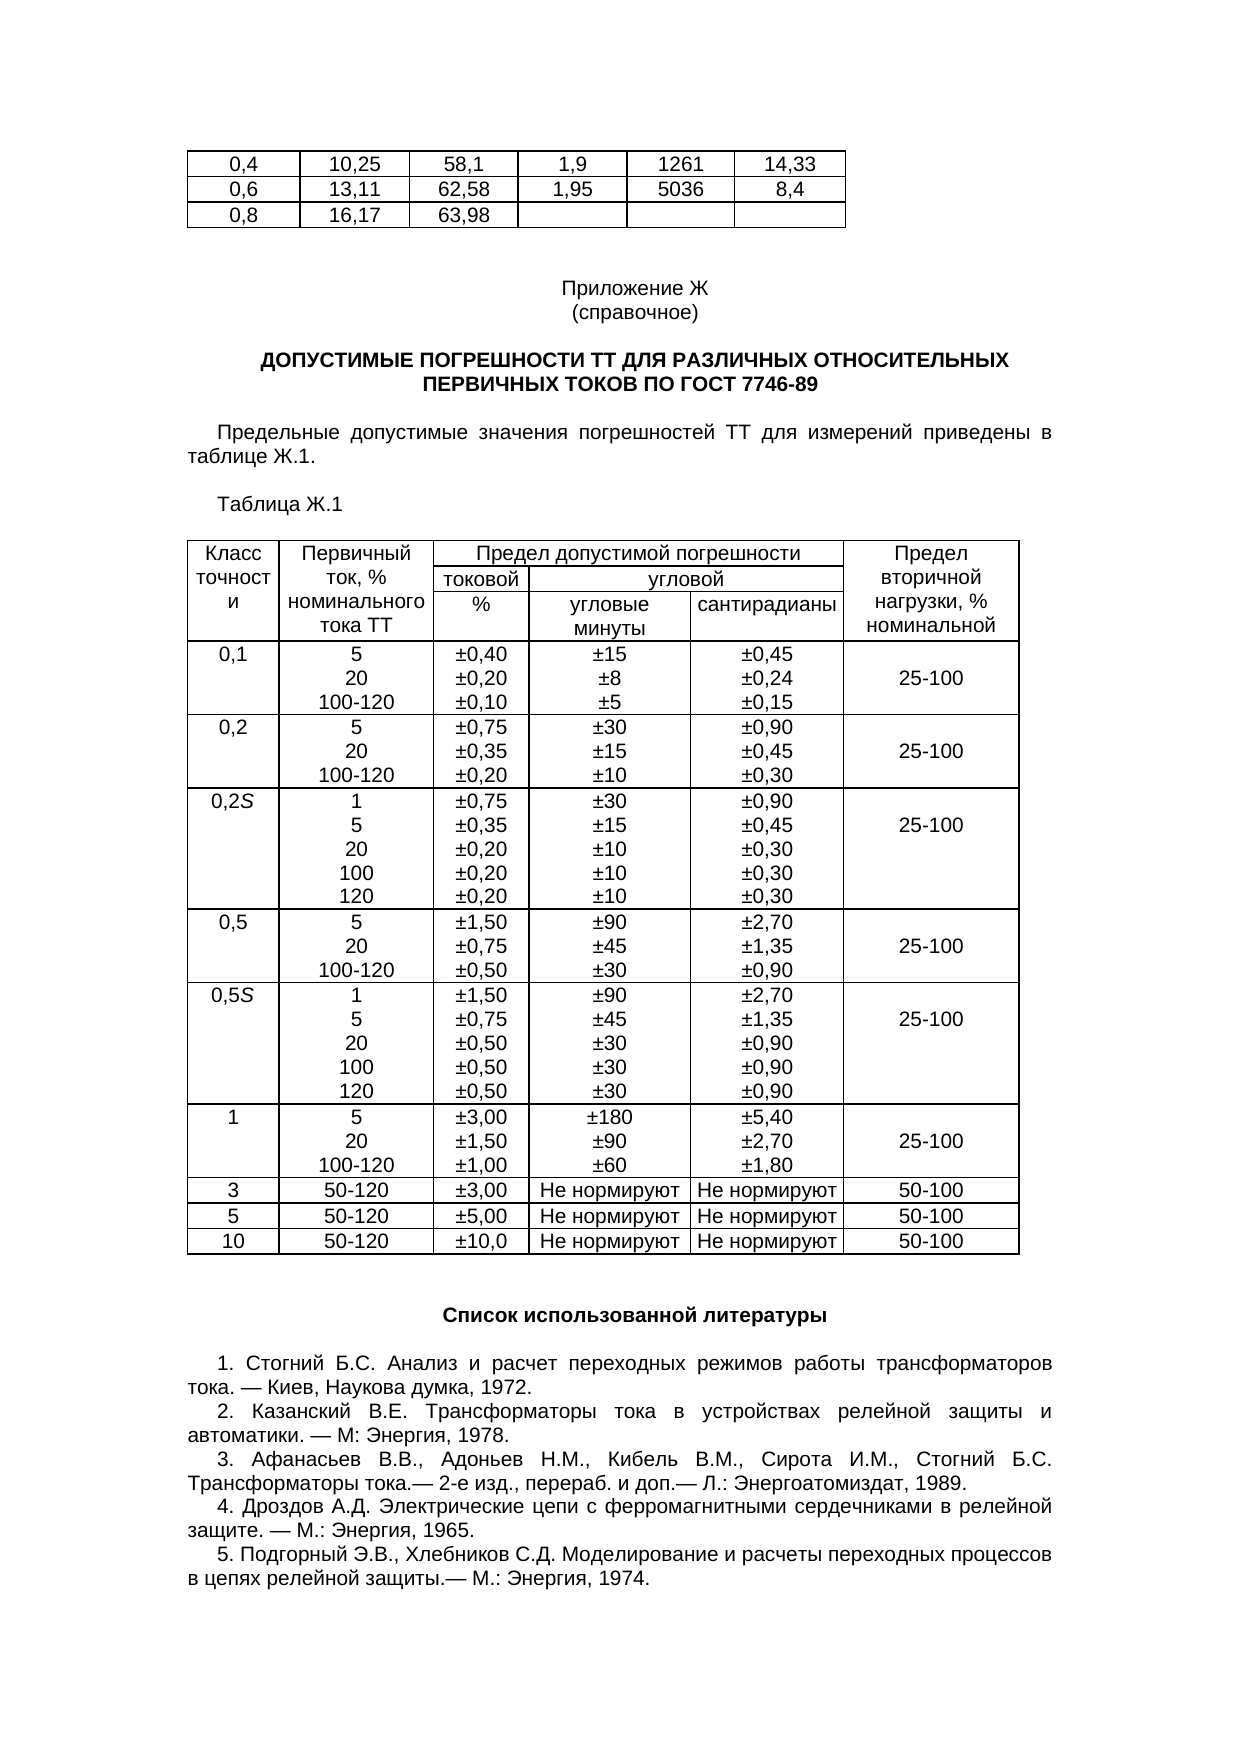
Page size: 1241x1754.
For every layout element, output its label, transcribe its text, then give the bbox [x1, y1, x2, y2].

table_cell ±0,50 [434, 1079, 528, 1103]
table_cell 5 [280, 1105, 433, 1129]
table_cell 20 [280, 1129, 433, 1153]
table_cell 0,1 [188, 642, 278, 666]
table_cell ±30 [530, 1031, 690, 1055]
table_cell ±0,50 [434, 958, 528, 982]
table_cell 25-100 [844, 813, 1018, 836]
table_cell [188, 1031, 278, 1055]
table_cell [188, 1079, 278, 1103]
table_cell ±0,90 [691, 958, 843, 982]
table_cell ±30 [530, 958, 690, 982]
table_cell 100 [280, 860, 433, 884]
table_cell 100 [280, 1055, 433, 1079]
table_cell Не нормируют [691, 1178, 843, 1202]
table_cell 100-120 [280, 958, 433, 982]
text (справочное) [187, 300, 1053, 324]
table_cell ±0,45 [691, 813, 843, 836]
table_cell ±0,35 [434, 739, 528, 763]
table_cell Не нормируют [530, 1229, 690, 1253]
table_cell 5 [280, 642, 433, 666]
table_cell 100-120 [280, 690, 433, 713]
table_cell Не нормируют [691, 1229, 843, 1253]
table_cell ±10 [530, 836, 690, 860]
table_cell ±0,90 [691, 789, 843, 812]
table_cell 5 [280, 910, 433, 934]
table_cell 5 [188, 1204, 278, 1228]
text 4. Дроздов А.Д. Электрические цепи с ферромагнитными сердечниками в релейной защите. — М.: Энергия, 1965. [187, 1494, 1053, 1542]
table_cell ±0,30 [691, 884, 843, 908]
table_cell ±2,70 [691, 983, 843, 1007]
table_cell ±3,00 [434, 1105, 528, 1129]
table_cell [188, 1129, 278, 1153]
table_cell 25-100 [844, 1007, 1018, 1031]
table_cell 8,4 [735, 177, 845, 201]
table_cell 100-120 [280, 1153, 433, 1177]
table_cell 0,5S [188, 983, 278, 1007]
table_cell [844, 958, 1018, 982]
table_cell ±90 [530, 1129, 690, 1153]
table_cell ±0,10 [434, 690, 528, 713]
table_cell [735, 203, 845, 227]
table_cell 0,2S [188, 789, 278, 812]
table_cell 14,33 [735, 152, 845, 176]
table_cell ±1,50 [434, 910, 528, 934]
table_cell ±0,40 [434, 642, 528, 666]
table_cell ±1,80 [691, 1153, 843, 1177]
text Приложение Ж [187, 276, 1053, 300]
table_cell ±3,00 [434, 1178, 528, 1202]
table_cell ±30 [530, 789, 690, 812]
table_cell 50-120 [280, 1178, 433, 1202]
table_cell 100-120 [280, 763, 433, 787]
table_cell сантирадианы [691, 592, 843, 640]
table_cell ±45 [530, 934, 690, 958]
table_cell 20 [280, 836, 433, 860]
table_cell ±0,15 [691, 690, 843, 713]
table_cell ±30 [530, 1079, 690, 1103]
table_cell 1,95 [519, 177, 626, 201]
table_cell токовой [434, 567, 528, 591]
table_cell ±0,20 [434, 666, 528, 689]
table_cell ±1,35 [691, 1007, 843, 1031]
table_cell [519, 203, 626, 227]
table_cell ±30 [530, 715, 690, 739]
table_cell 0,4 [188, 152, 299, 176]
table_cell ±1,00 [434, 1153, 528, 1177]
table_cell ±0,30 [691, 836, 843, 860]
table_cell [188, 1007, 278, 1031]
text 5. Подгорный Э.В., Хлебников С.Д. Моделирование и расчеты переходных процессов в цепях релейной защиты.— М.: Энергия, 1974. [187, 1542, 1053, 1590]
table_cell 50-100 [844, 1178, 1018, 1202]
table_cell ±0,20 [434, 763, 528, 787]
table_cell [844, 1079, 1018, 1103]
table_cell ±2,70 [691, 910, 843, 934]
table_cell Не нормируют [530, 1204, 690, 1228]
table_cell 0,6 [188, 177, 299, 201]
text 1. Стогний Б.С. Анализ и расчет переходных режимов работы трансформаторов тока. — Киев, Наукова думка, 1972. [187, 1351, 1053, 1398]
table_cell [188, 763, 278, 787]
table_cell [844, 1031, 1018, 1055]
table_cell 25-100 [844, 739, 1018, 763]
table_cell ±90 [530, 910, 690, 934]
table_cell ±0,75 [434, 789, 528, 812]
table_cell [844, 789, 1018, 812]
table_cell [188, 884, 278, 908]
table_cell ±180 [530, 1105, 690, 1129]
table_cell ±0,90 [691, 1055, 843, 1079]
table_cell [844, 715, 1018, 739]
table_cell 62,58 [410, 177, 517, 201]
table_cell % [434, 592, 528, 640]
table_cell ±45 [530, 1007, 690, 1031]
table_cell 50-120 [280, 1229, 433, 1253]
table_cell [844, 763, 1018, 787]
table_cell ±15 [530, 813, 690, 836]
table_cell ±0,45 [691, 642, 843, 666]
table_cell 13,11 [301, 177, 409, 201]
table_cell 1,9 [519, 152, 626, 176]
table_cell 50-100 [844, 1204, 1018, 1228]
table_cell 5 [280, 715, 433, 739]
table_cell [844, 983, 1018, 1007]
table_cell ±90 [530, 983, 690, 1007]
table_cell Не нормируют [530, 1178, 690, 1202]
table_cell 20 [280, 739, 433, 763]
table_cell ±10 [530, 763, 690, 787]
text ДОПУСТИМЫЕ ПОГРЕШНОСТИ ТТ ДЛЯ РАЗЛИЧНЫХ ОТНОСИТЕЛЬНЫХ ПЕРВИЧНЫХ ТОКОВ ПО ГОСТ 7746-89 [187, 348, 1053, 396]
table_cell ±0,90 [691, 1031, 843, 1055]
table_cell 0,5 [188, 910, 278, 934]
table_cell [188, 860, 278, 884]
table_cell 5036 [628, 177, 734, 201]
table_cell 63,98 [410, 203, 517, 227]
table_cell 20 [280, 934, 433, 958]
table_cell ±15 [530, 642, 690, 666]
table_header Первичный ток, % номинального тока ТТ [280, 541, 433, 640]
table_cell [844, 642, 1018, 666]
table_cell 120 [280, 1079, 433, 1103]
table_cell ±2,70 [691, 1129, 843, 1153]
table_cell ±15 [530, 739, 690, 763]
table_cell 0,2 [188, 715, 278, 739]
table_header Предел допустимой погрешности [434, 541, 843, 565]
table_cell ±0,90 [691, 715, 843, 739]
table_cell 1 [188, 1105, 278, 1129]
table_cell 25-100 [844, 1129, 1018, 1153]
table_cell угловой [530, 567, 843, 591]
text Предельные допустимые значения погрешностей ТТ для измерений приведены в таблице Ж.1. [187, 420, 1053, 468]
table_cell 20 [280, 666, 433, 689]
table_cell ±1,50 [434, 1129, 528, 1153]
table_cell 25-100 [844, 666, 1018, 689]
table_cell [844, 860, 1018, 884]
table_cell [188, 1055, 278, 1079]
table_cell 3 [188, 1178, 278, 1202]
table_cell 5 [280, 813, 433, 836]
table_header Предел вторичной нагрузки, % номинальной [844, 541, 1018, 640]
table_cell ±0,30 [691, 860, 843, 884]
table_cell ±0,75 [434, 715, 528, 739]
text Список использованной литературы [187, 1303, 1053, 1327]
table_cell [844, 910, 1018, 934]
table_cell ±10,0 [434, 1229, 528, 1253]
table_cell ±0,50 [434, 1031, 528, 1055]
table_cell [628, 203, 734, 227]
table_cell ±8 [530, 666, 690, 689]
table_cell 1 [280, 789, 433, 812]
table_cell 5 [280, 1007, 433, 1031]
table_cell ±30 [530, 1055, 690, 1079]
table_cell ±0,50 [434, 1055, 528, 1079]
table_cell [844, 884, 1018, 908]
text 3. Афанасьев В.В., Адоньев Н.М., Кибель В.М., Сирота И.М., Стогний Б.С. Трансформаторы тока.— 2-е изд., перераб. и доп.— Л.: Энергоатомиздат, 1989. [187, 1446, 1053, 1494]
table_cell 10 [188, 1229, 278, 1253]
table_cell ±1,50 [434, 983, 528, 1007]
table_cell ±0,20 [434, 836, 528, 860]
table_cell ±5,00 [434, 1204, 528, 1228]
table_cell 16,17 [301, 203, 409, 227]
table_cell ±0,20 [434, 860, 528, 884]
table_cell 25-100 [844, 934, 1018, 958]
table_cell [844, 1153, 1018, 1177]
table_cell ±10 [530, 884, 690, 908]
table_cell ±0,75 [434, 1007, 528, 1031]
table_cell [188, 690, 278, 713]
table_cell 58,1 [410, 152, 517, 176]
table_cell 120 [280, 884, 433, 908]
table_cell ±60 [530, 1153, 690, 1177]
table_cell ±0,90 [691, 1079, 843, 1103]
table_cell 50-120 [280, 1204, 433, 1228]
table_cell ±10 [530, 860, 690, 884]
table_cell Не нормируют [691, 1204, 843, 1228]
table_cell 20 [280, 1031, 433, 1055]
table_cell ±0,35 [434, 813, 528, 836]
table_cell 0,8 [188, 203, 299, 227]
table_cell ±0,24 [691, 666, 843, 689]
table_cell [188, 958, 278, 982]
table_cell ±1,35 [691, 934, 843, 958]
table_cell [844, 1105, 1018, 1129]
table_cell [188, 1153, 278, 1177]
table_cell [188, 666, 278, 689]
table_cell угловые минуты [530, 592, 690, 640]
table_cell 1 [280, 983, 433, 1007]
table_cell ±0,20 [434, 884, 528, 908]
table_cell 1261 [628, 152, 734, 176]
table_cell [844, 836, 1018, 860]
table_cell ±5 [530, 690, 690, 713]
table_cell [188, 813, 278, 836]
table_cell ±0,45 [691, 739, 843, 763]
table_cell [188, 739, 278, 763]
table_cell 10,25 [301, 152, 409, 176]
table_cell ±0,75 [434, 934, 528, 958]
table_header Класс точности [188, 541, 278, 640]
table_cell [188, 836, 278, 860]
table_cell [188, 934, 278, 958]
text 2. Казанский В.Е. Трансформаторы тока в устройствах релейной защиты и автоматики. — М: Энергия, 1978. [187, 1398, 1053, 1446]
table_cell [844, 690, 1018, 713]
table_cell ±5,40 [691, 1105, 843, 1129]
table_cell ±0,30 [691, 763, 843, 787]
table_cell [844, 1055, 1018, 1079]
table_cell 50-100 [844, 1229, 1018, 1253]
text Таблица Ж.1 [187, 492, 1053, 516]
